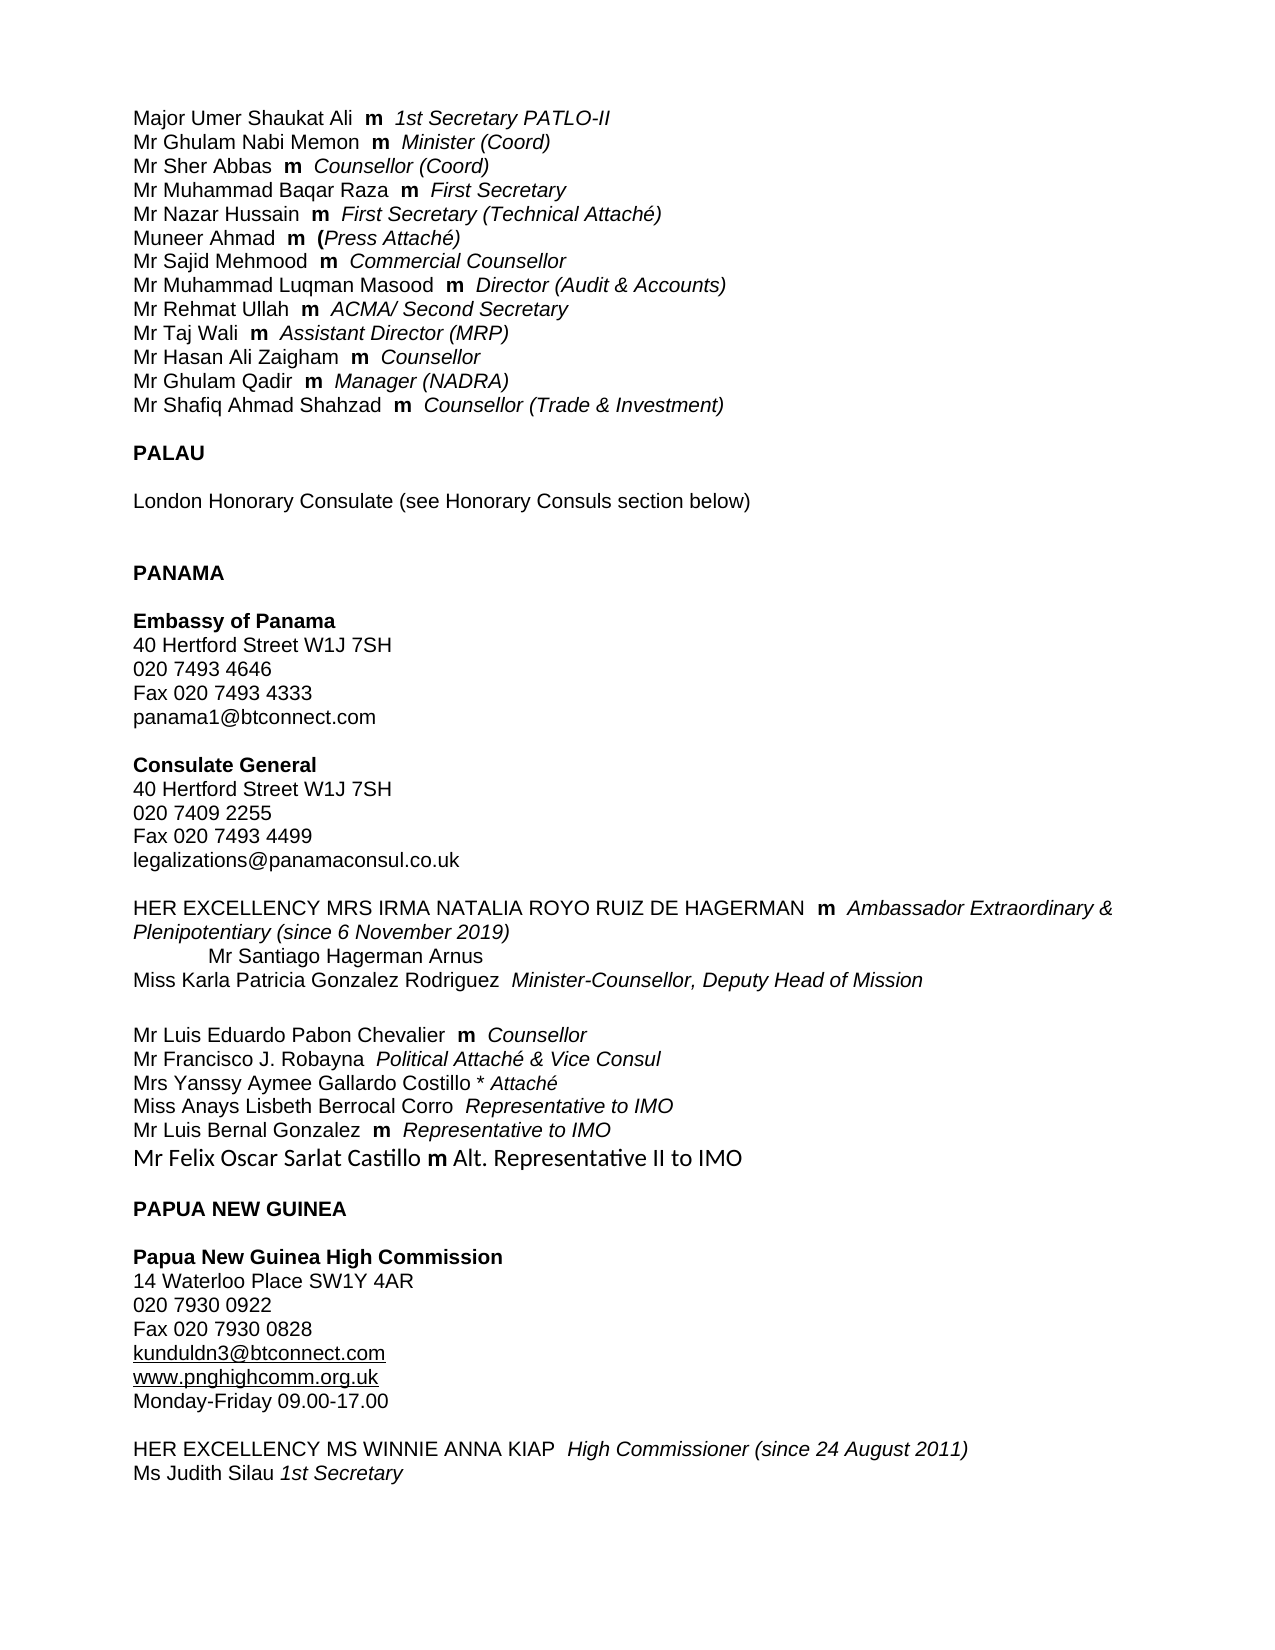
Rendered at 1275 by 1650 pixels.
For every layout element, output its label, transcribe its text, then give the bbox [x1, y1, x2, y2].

text panama1@btconnect.com [133, 704, 1181, 728]
text Mr Nazar Hussain m First Secretary (Technical Attaché) [133, 201, 1181, 225]
text Miss Karla Patricia Gonzalez Rodriguez Minister-Counsellor, Deputy Head of Mission [133, 968, 1181, 992]
text PANAMA [133, 561, 1181, 585]
text Mr Ghulam Nabi Memon m Minister (Coord) [133, 129, 1181, 153]
text 020 7930 0922 [133, 1293, 1181, 1317]
text Mr Shafiq Ahmad Shahzad m Counsellor (Trade & Investment) [133, 393, 1181, 417]
text Mr Sajid Mehmood m Commercial Counsellor [133, 249, 1181, 273]
text 020 7493 4646 [133, 657, 1181, 681]
text legalizations@panamaconsul.co.uk [133, 848, 1181, 872]
text 40 Hertford Street W1J 7SH [133, 633, 1181, 657]
text Mr Luis Bernal Gonzalez m Representative to IMO [133, 1118, 1181, 1142]
text Mr Taj Wali m Assistant Director (MRP) [133, 321, 1181, 345]
text PAPUA NEW GUINEA [133, 1197, 1181, 1221]
text Consulate General [133, 752, 1181, 776]
text Monday-Friday 09.00-17.00 [133, 1388, 1181, 1412]
text kunduldn3@btconnect.com [133, 1341, 1181, 1364]
text Mr Muhammad Luqman Masood m Director (Audit & Accounts) [133, 273, 1181, 297]
text London Honorary Consulate (see Honorary Consuls section below) [133, 489, 1181, 513]
text Mr Sher Abbas m Counsellor (Coord) [133, 153, 1181, 177]
text Mr Santiago Hagerman Arnus [133, 944, 1181, 968]
text Mr Muhammad Baqar Raza m First Secretary [133, 177, 1181, 201]
text Papua New Guinea High Commission [133, 1245, 1181, 1269]
text PALAU [133, 441, 1181, 465]
text 020 7409 2255 [133, 800, 1181, 824]
text Major Umer Shaukat Ali m 1st Secretary PATLO-II [133, 106, 1181, 129]
text HER EXCELLENCY MRS IRMA NATALIA ROYO RUIZ DE HAGERMAN m Ambassador Extraordinary & Plenipotentiary (since 6 November 2019) [133, 896, 1181, 944]
text HER EXCELLENCY MS WINNIE ANNA KIAP High Commissioner (since 24 August 2011) [133, 1436, 1181, 1460]
text Mr Hasan Ali Zaigham m Counsellor [133, 345, 1181, 369]
text Fax 020 7930 0828 [133, 1317, 1181, 1341]
text Fax 020 7493 4333 [133, 681, 1181, 704]
text Mr Felix Oscar Sarlat Castillo m Alt. Representative II to IMO [133, 1142, 1181, 1173]
text Ms Judith Silau 1st Secretary [133, 1460, 1181, 1484]
text Mrs Yanssy Aymee Gallardo Costillo * Attaché [133, 1070, 1181, 1094]
text Mr Luis Eduardo Pabon Chevalier m Counsellor [133, 1022, 1181, 1046]
text Mr Rehmat Ullah m ACMA/ Second Secretary [133, 297, 1181, 321]
text 14 Waterloo Place SW1Y 4AR [133, 1269, 1181, 1293]
text Fax 020 7493 4499 [133, 824, 1181, 848]
text Mr Ghulam Qadir m Manager (NADRA) [133, 369, 1181, 393]
text Miss Anays Lisbeth Berrocal Corro Representative to IMO [133, 1094, 1181, 1118]
text www.pnghighcomm.org.uk [133, 1364, 1181, 1388]
text Embassy of Panama [133, 609, 1181, 633]
text 40 Hertford Street W1J 7SH [133, 776, 1181, 800]
text Mr Francisco J. Robayna Political Attaché & Vice Consul [133, 1046, 1181, 1070]
text Muneer Ahmad m (Press Attaché) [133, 225, 1181, 249]
